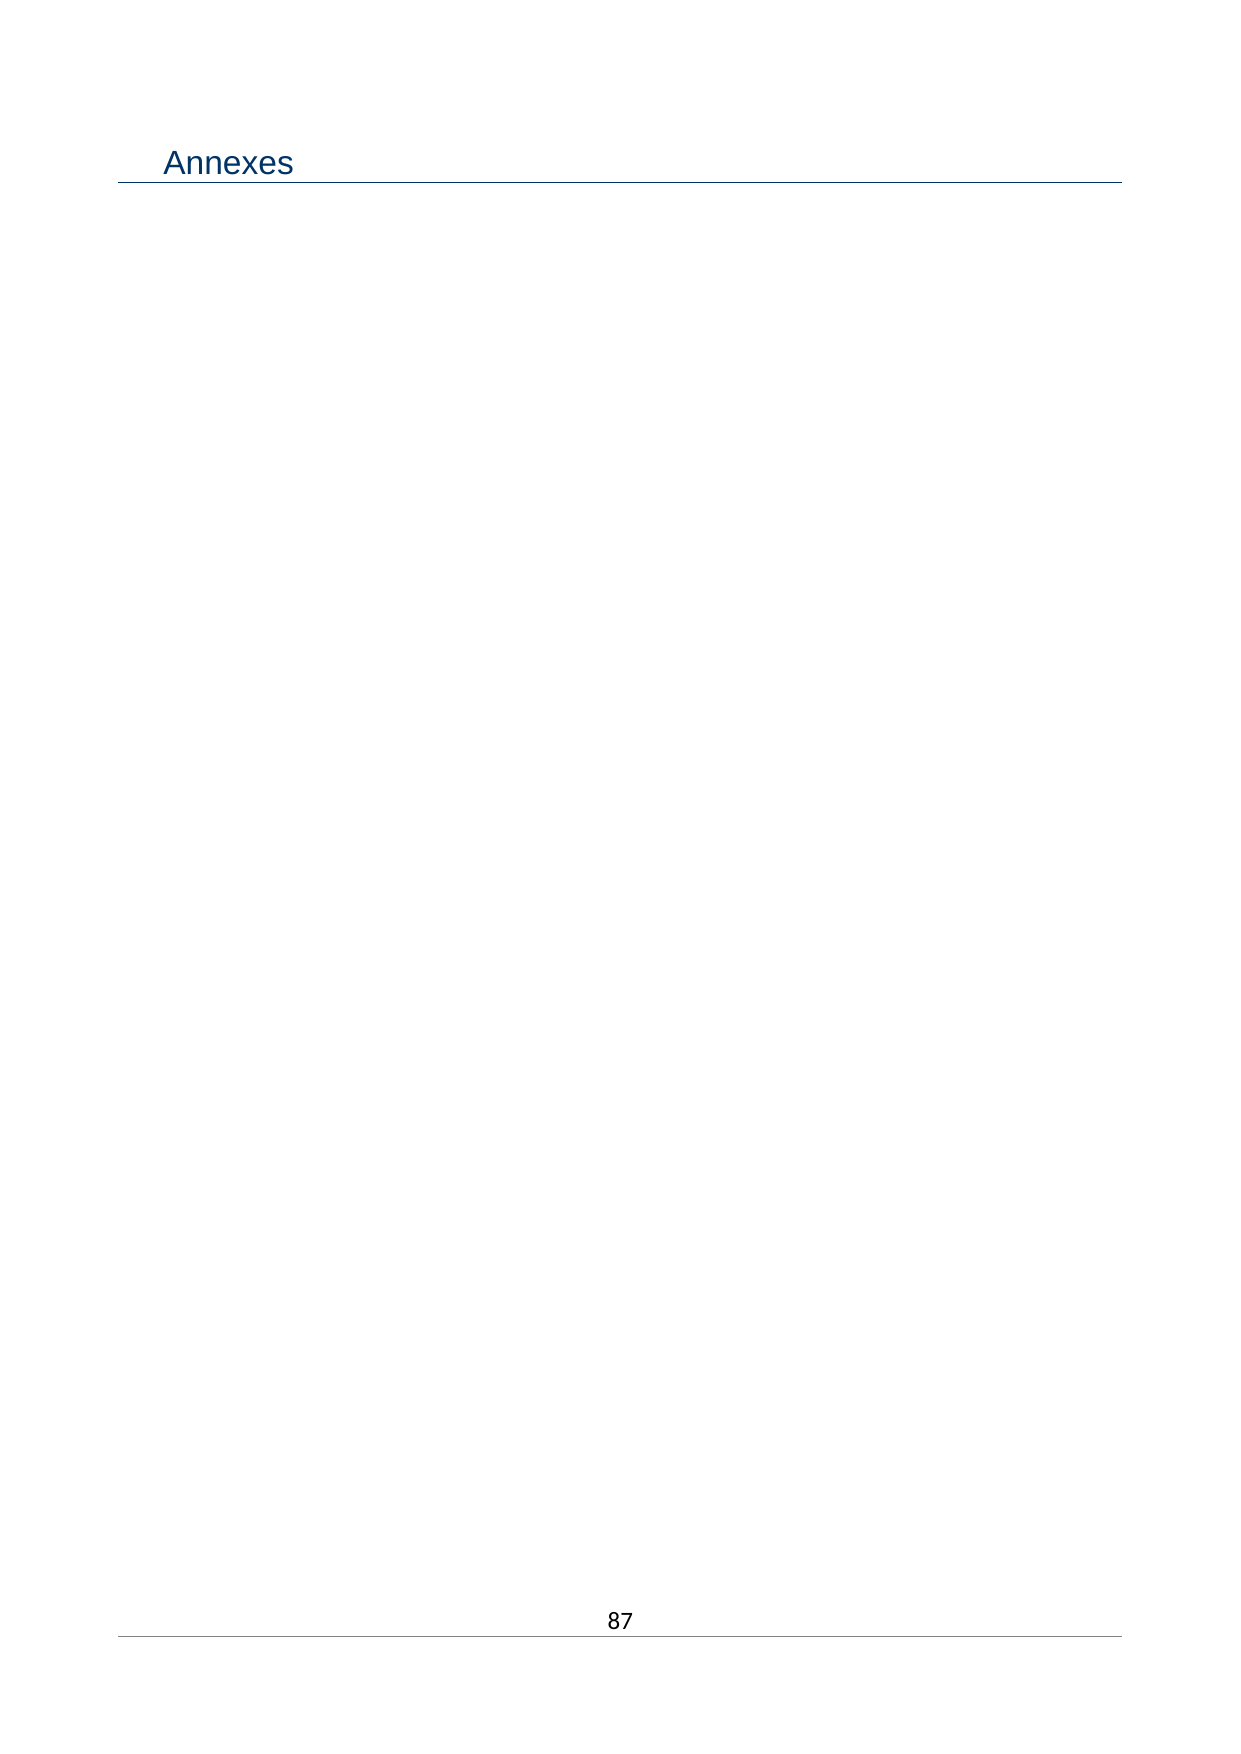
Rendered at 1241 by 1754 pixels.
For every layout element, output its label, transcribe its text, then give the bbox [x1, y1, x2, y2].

subtitle Annexes [118, 143, 1122, 182]
